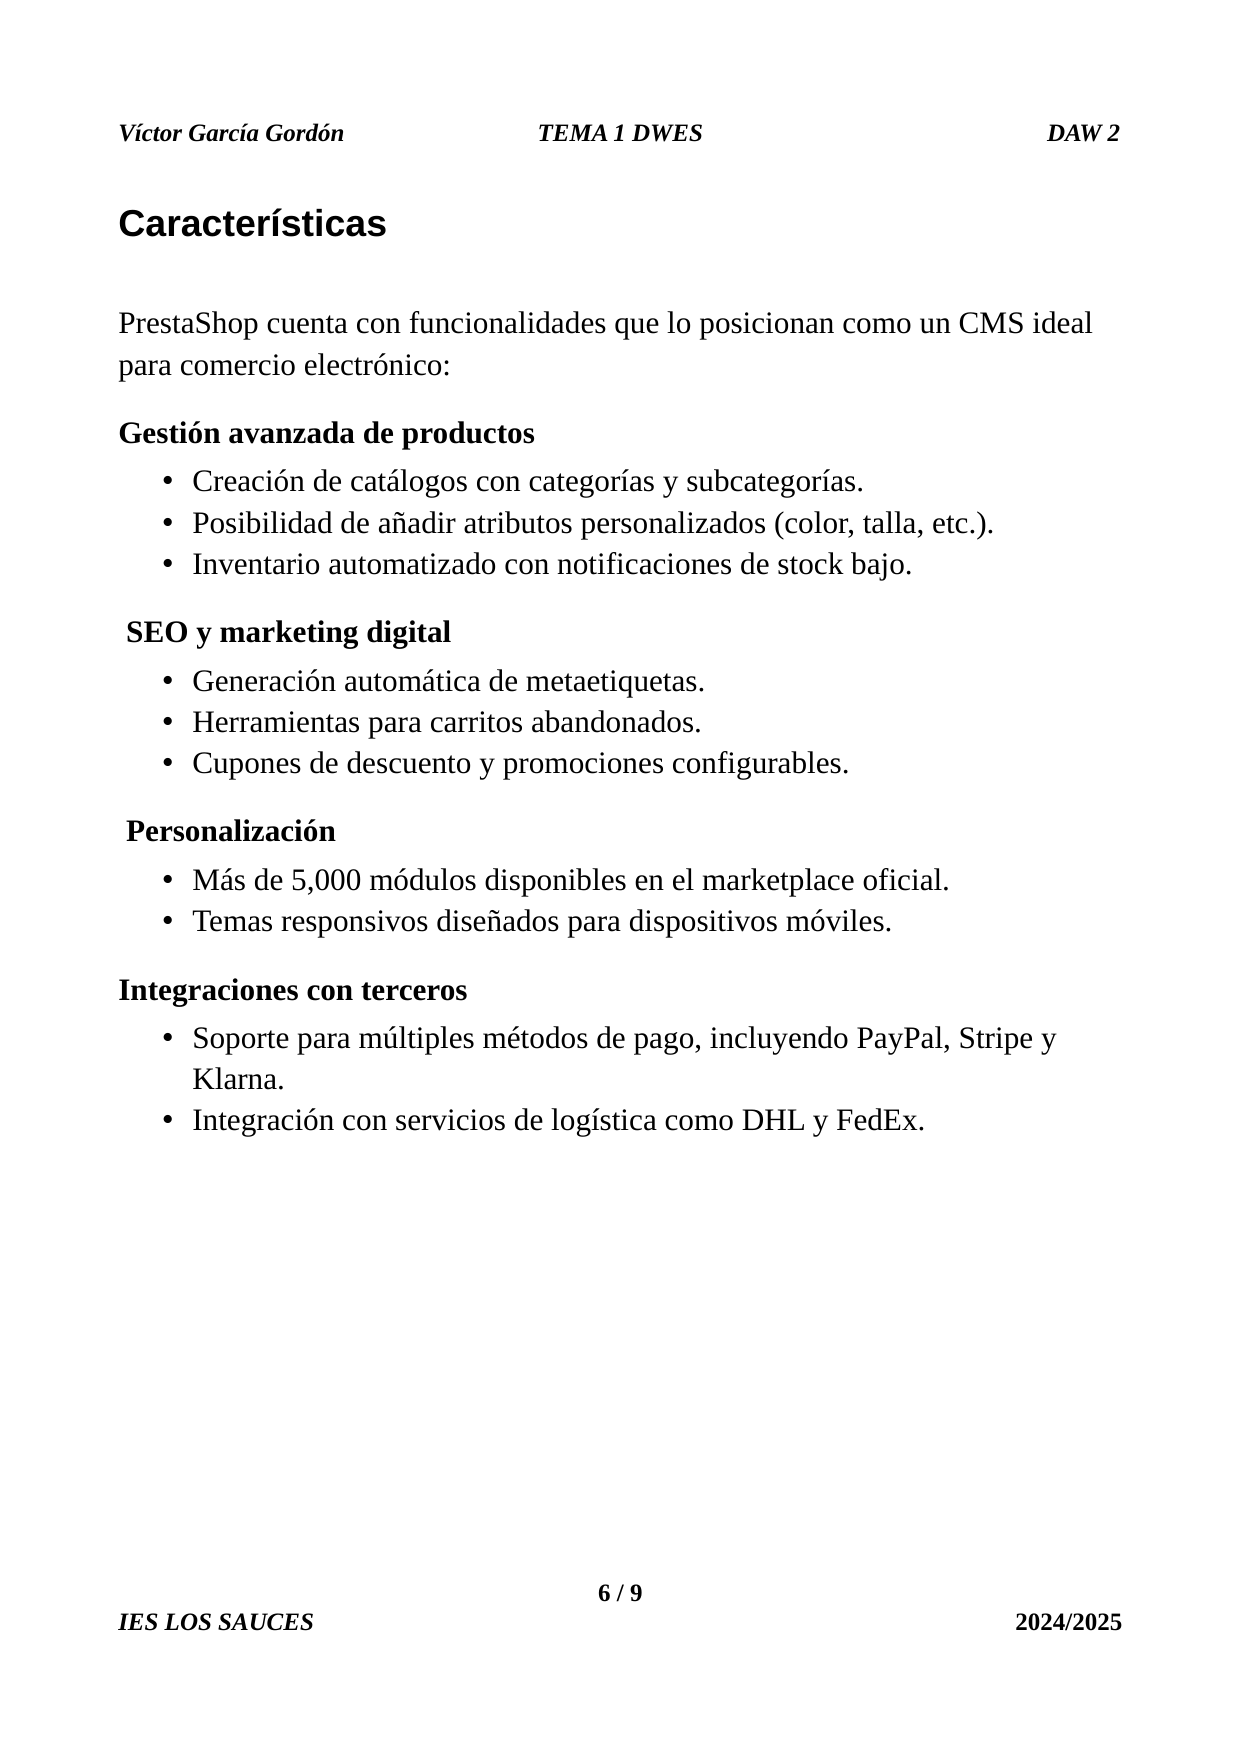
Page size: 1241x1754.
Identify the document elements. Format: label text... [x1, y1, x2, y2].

text PrestaShop cuenta con funcionalidades que lo posicionan como un CMS ideal para comercio electrónico: [118, 304, 1122, 382]
list Cupones de descuento y promociones configurables. [162, 744, 1122, 780]
list Integración con servicios de logística como DHL y FedEx. [162, 1102, 1122, 1138]
subtitle Gestión avanzada de productos [118, 414, 1122, 450]
subtitle SEO y marketing digital [118, 613, 1122, 649]
list Creación de catálogos con categorías y subcategorías. [162, 463, 1122, 498]
list Herramientas para carritos abandonados. [162, 703, 1122, 739]
list Generación automática de metaetiquetas. [162, 662, 1122, 698]
subtitle Personalización [118, 813, 1122, 849]
list Inventario automatizado con notificaciones de stock bajo. [162, 545, 1122, 581]
list Temas responsivos diseñados para dispositivos móviles. [162, 902, 1122, 938]
list Soporte para múltiples métodos de pago, incluyendo PayPal, Stripe y Klarna. [162, 1019, 1122, 1096]
subtitle Integraciones con terceros [118, 971, 1122, 1007]
list Posibilidad de añadir atributos personalizados (color, talla, etc.). [162, 504, 1122, 540]
subtitle Características [118, 201, 1122, 244]
list Más de 5,000 módulos disponibles en el marketplace oficial. [162, 861, 1122, 897]
